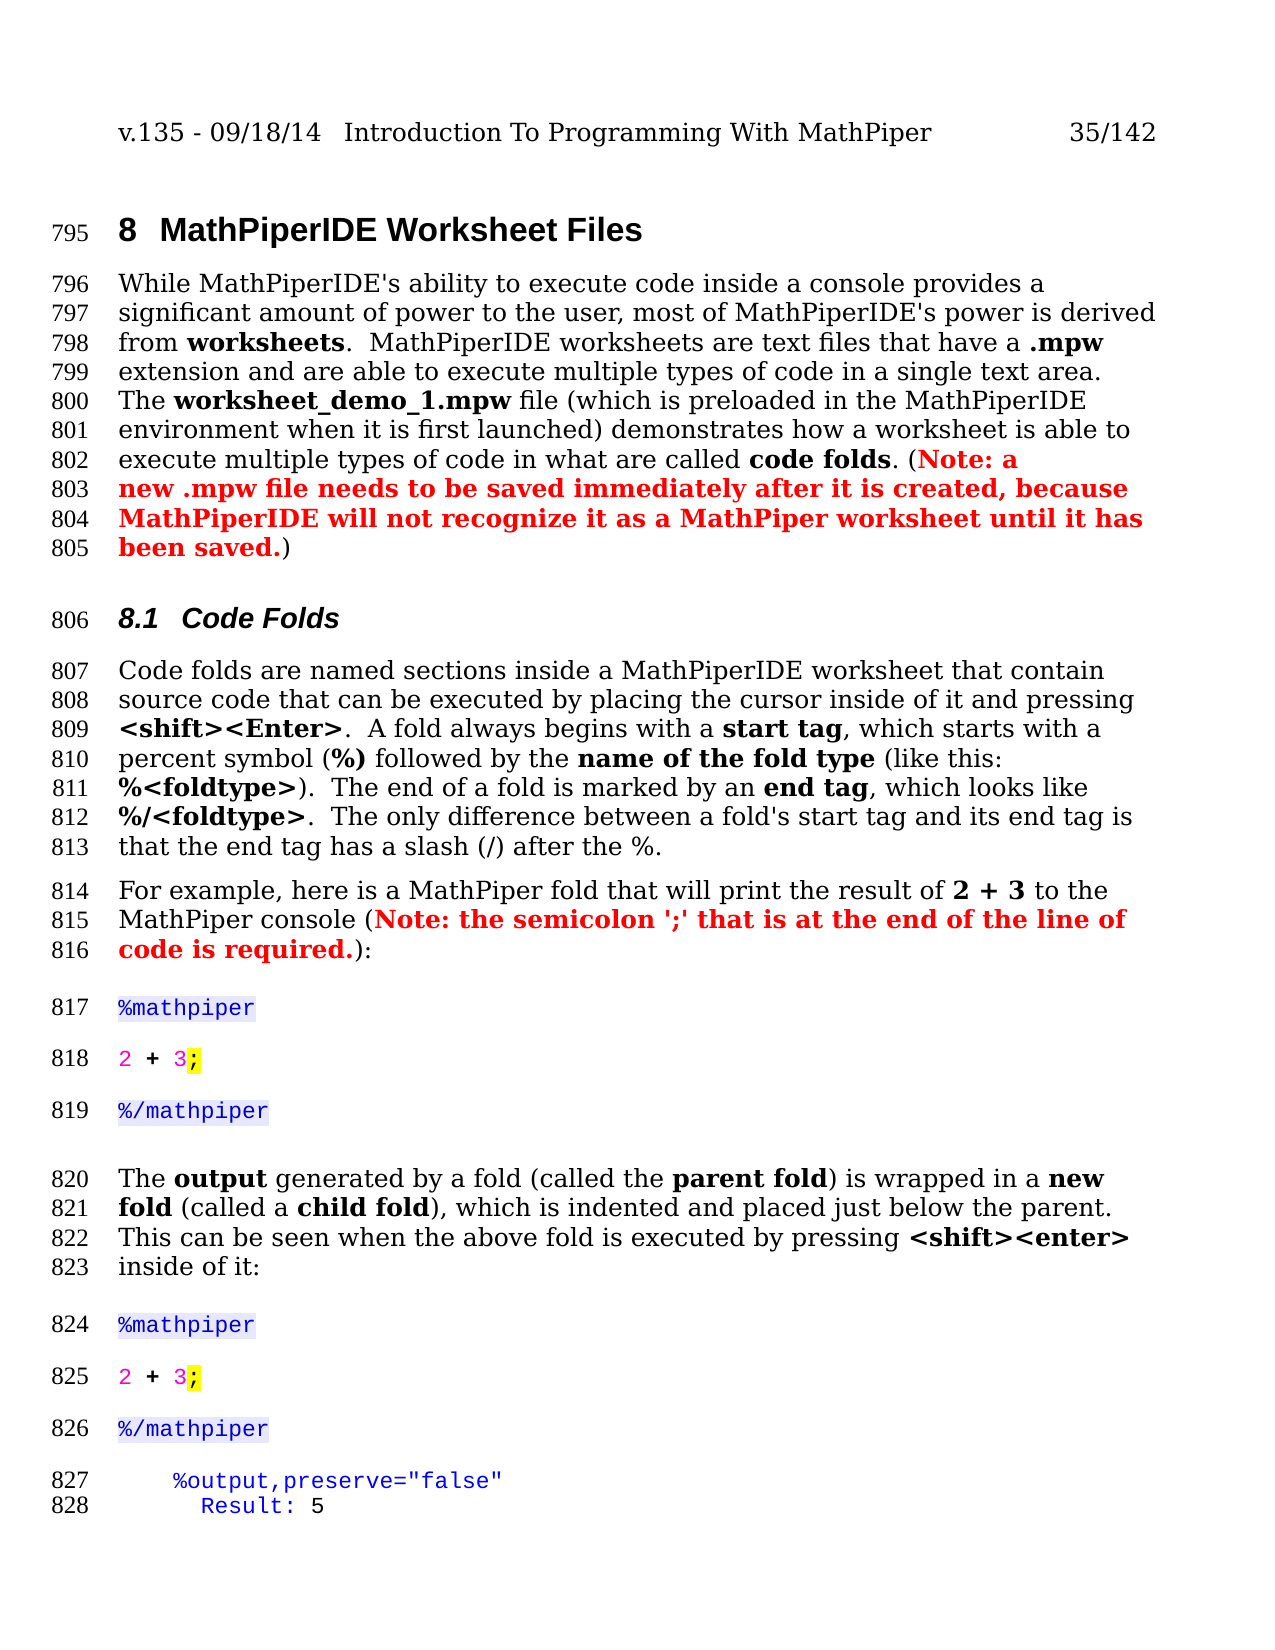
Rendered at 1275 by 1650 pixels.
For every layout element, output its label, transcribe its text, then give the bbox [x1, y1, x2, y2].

text 2 + 3; [118, 1365, 1157, 1391]
text 2 + 3; [118, 1048, 1157, 1074]
text For example, here is a MathPiper fold that will print the result of 2 + 3 to the MathPiper console (Note: the semicolon ';' that is at the end of the line of code is required.): [118, 876, 1157, 964]
text The output generated by a fold (called the parent fold) is wrapped in a new fold (called a child fold), which is indented and placed just below the parent. This can be seen when the above fold is executed by pressing <shift><enter> inside of it: [118, 1164, 1157, 1281]
text While MathPiperIDE's ability to execute code inside a console provides a significant amount of power to the user, most of MathPiperIDE's power is derived from worksheets. MathPiperIDE worksheets are text files that have a .mpw extension and are able to execute multiple types of code in a single text area. The worksheet_demo_1.mpw file (which is preloaded in the MathPiperIDE environment when it is first launched) demonstrates how a worksheet is able to execute multiple types of code in what are called code folds. (Note: a new .mpw file needs to be saved immediately after it is created, because MathPiperIDE will not recognize it as a MathPiper worksheet until it has been saved.) [118, 269, 1157, 562]
text Result: 5 [118, 1495, 1157, 1521]
text Code folds are named sections inside a MathPiperIDE worksheet that contain source code that can be executed by placing the cursor inside of it and pressing <shift><Enter>. A fold always begins with a start tag, which starts with a percent symbol (%) followed by the name of the fold type (like this: %<foldtype>). The end of a fold is marked by an end tag, which looks like %/<foldtype>. The only difference between a fold's start tag and its end tag is that the end tag has a slash (/) after the %. [118, 656, 1157, 861]
subtitle MathPiperIDE Worksheet Files [118, 210, 1157, 248]
text %/mathpiper [118, 1417, 1157, 1443]
text %output,preserve="false" [118, 1469, 1157, 1495]
subtitle Code Folds [118, 601, 1157, 635]
text %/mathpiper [118, 1100, 1157, 1126]
text %mathpiper [118, 996, 1157, 1022]
text %mathpiper [118, 1313, 1157, 1339]
